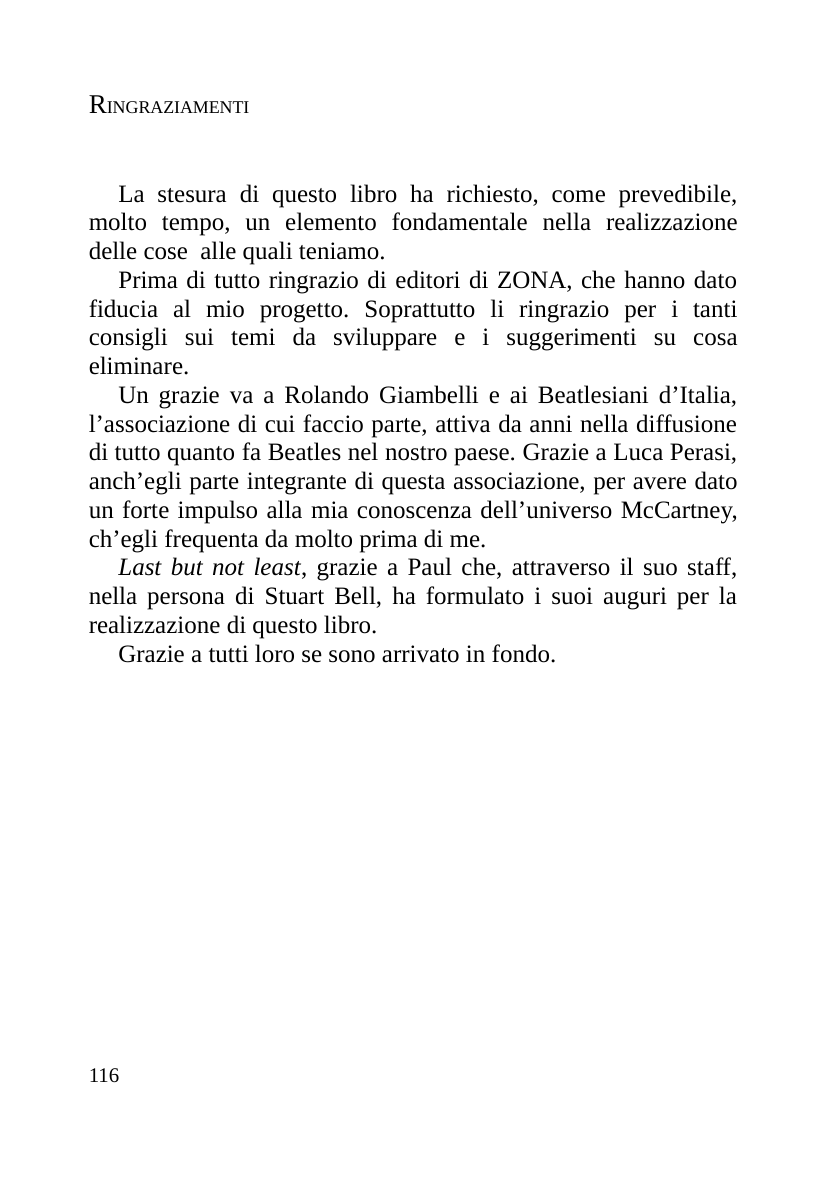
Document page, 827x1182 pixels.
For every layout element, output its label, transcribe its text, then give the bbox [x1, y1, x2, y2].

text Last but not least, grazie a Paul che, attraverso il suo staff, nella persona di Stuart Bell, ha formulato i suoi auguri per la realizzazione di questo libro. [88, 552, 738, 639]
text Prima di tutto ringrazio di editori di ZONA, che hanno dato fiducia al mio progetto. Soprattutto li ringrazio per i tanti consigli sui temi da sviluppare e i suggerimenti su cosa eliminare. [88, 265, 738, 380]
text Ringraziamenti [88, 88, 738, 120]
text Grazie a tutti loro se sono arrivato in fondo. [88, 639, 738, 667]
text La stesura di questo libro ha richiesto, come prevedibile, molto tempo, un elemento fondamentale nella realizzazione delle cose alle quali teniamo. [88, 179, 738, 265]
text Un grazie va a Rolando Giambelli e ai Beatlesiani d’Italia, l’associazione di cui faccio parte, attiva da anni nella diffusione di tutto quanto fa Beatles nel nostro paese. Grazie a Luca Perasi, anch’egli parte integrante di questa associazione, per avere dato un forte impulso alla mia conoscenza dell’universo McCartney, ch’egli frequenta da molto prima di me. [88, 380, 738, 552]
